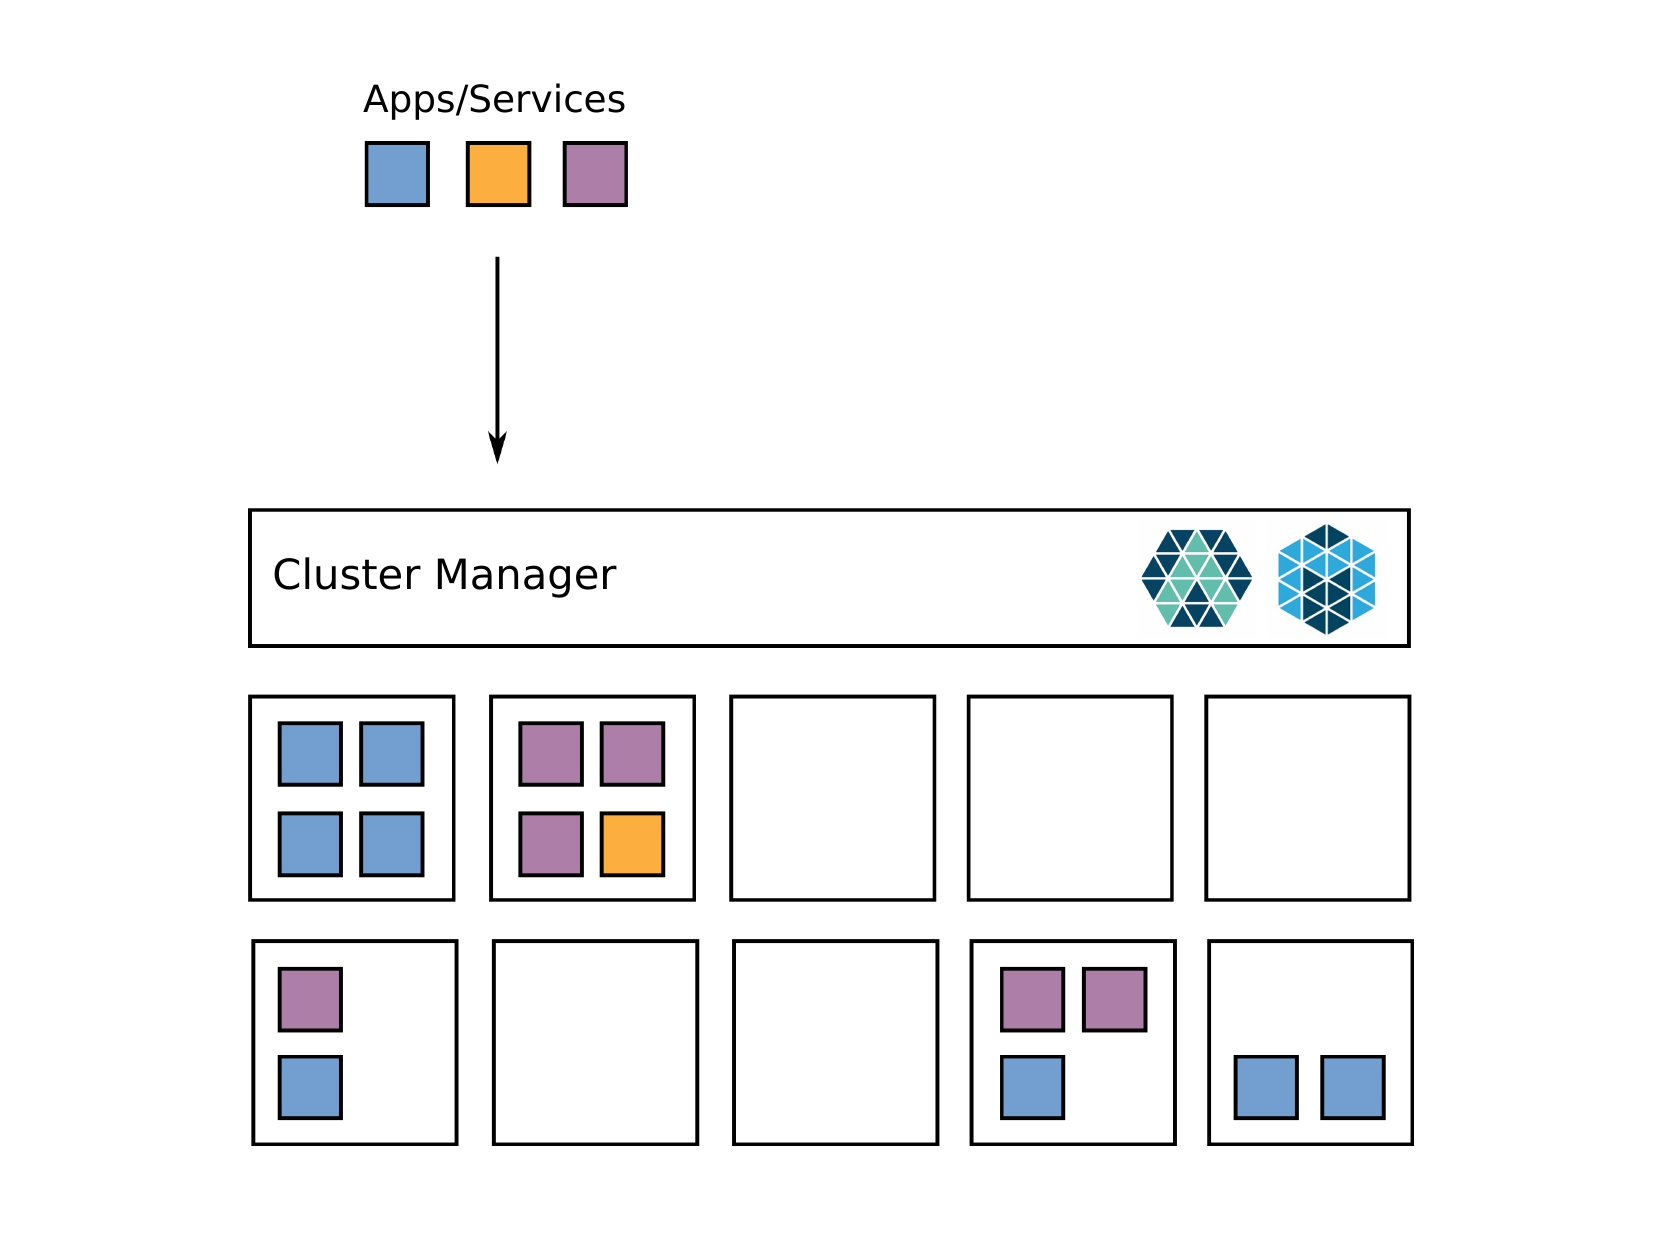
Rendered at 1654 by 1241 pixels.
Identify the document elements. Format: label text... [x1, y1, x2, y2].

text_box Apps/Services [348, 70, 703, 183]
text_box Cluster Manager [257, 543, 719, 656]
picture [248, 141, 1414, 1146]
